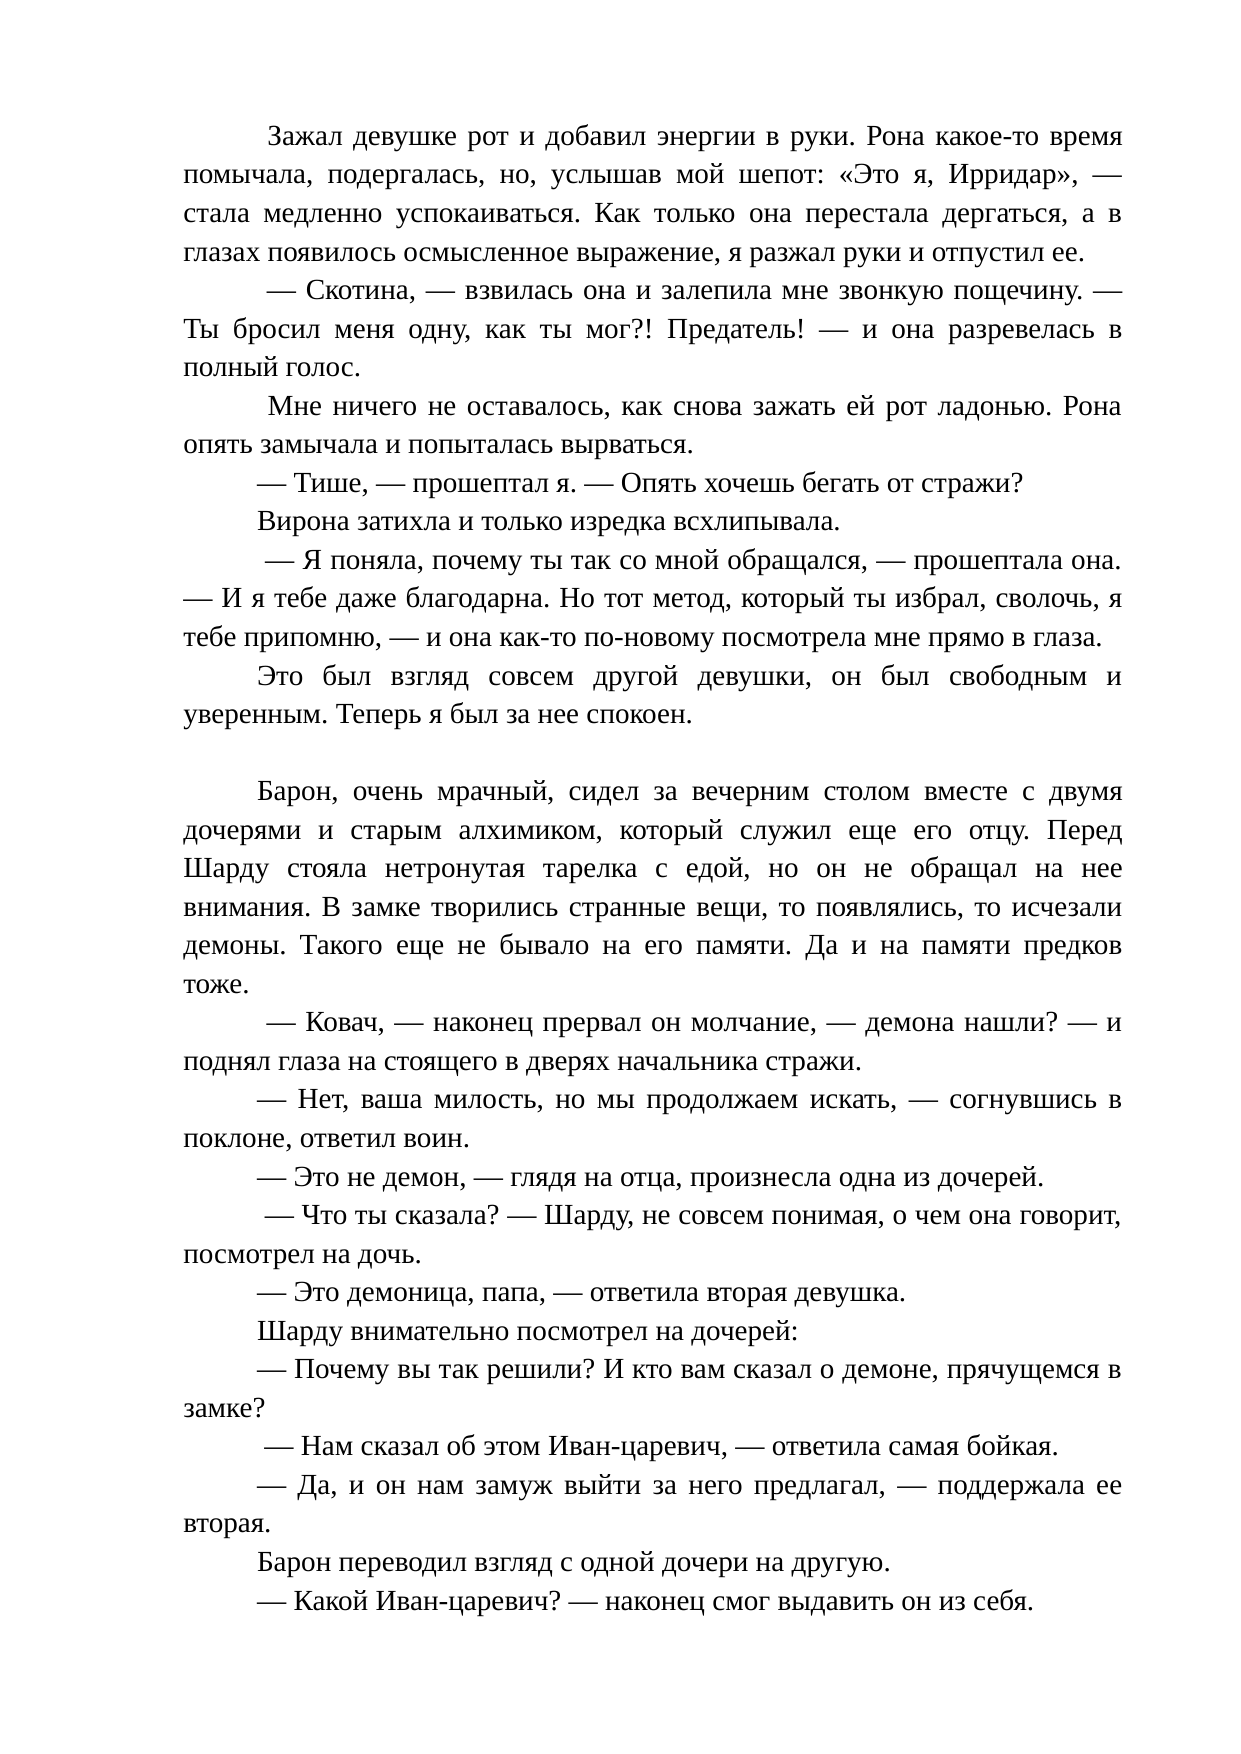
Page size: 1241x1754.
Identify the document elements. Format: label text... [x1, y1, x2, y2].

text Это был взгляд совсем другой девушки, он был свободным и уверенным. Теперь я был за нее спокоен. [183, 658, 1123, 730]
text Мне ничего не оставалось, как снова зажать ей рот ладонью. Рона опять замычала и попыталась вырваться. [183, 388, 1123, 460]
text — Нам сказал об этом Иван-царевич, — ответила самая бойкая. [183, 1428, 1123, 1462]
text — Почему вы так решили? И кто вам сказал о демоне, прячущемся в замке? [183, 1351, 1123, 1423]
text Вирона затихла и только изредка всхлипывала. [183, 503, 1123, 537]
text — Да, и он нам замуж выйти за него предлагал, — поддержала ее вторая. [183, 1467, 1123, 1539]
text Барон переводил взгляд с одной дочери на другую. [183, 1544, 1123, 1578]
text Шарду внимательно посмотрел на дочерей: [183, 1313, 1123, 1346]
text — Я поняла, почему ты так со мной обращался, — прошептала она. — И я тебе даже благодарна. Но тот метод, который ты избрал, сволочь, я тебе припомню, — и она как-то по-новому посмотрела мне прямо в глаза. [183, 542, 1123, 653]
text — Нет, ваша милость, но мы продолжаем искать, — согнувшись в поклоне, ответил воин. [183, 1082, 1123, 1154]
text Барон, очень мрачный, сидел за вечерним столом вместе с двумя дочерями и старым алхимиком, который служил еще его отцу. Перед Шарду стояла нетронутая тарелка с едой, но он не обращал на нее внимания. В замке творились странные вещи, то появлялись, то исчезали демоны. Такого еще не бывало на его памяти. Да и на памяти предков тоже. [183, 773, 1123, 999]
text — Какой Иван-царевич? — наконец смог выдавить он из себя. [183, 1583, 1123, 1616]
text — Ковач, — наконец прервал он молчание, — демона нашли? — и поднял глаза на стоящего в дверях начальника стражи. [183, 1004, 1123, 1077]
text — Это не демон, — глядя на отца, произнесла одна из дочерей. [183, 1159, 1123, 1192]
text — Что ты сказала? — Шарду, не совсем понимая, о чем она говорит, посмотрел на дочь. [183, 1197, 1123, 1269]
text Зажал девушке рот и добавил энергии в руки. Рона какое-то время помычала, подергалась, но, услышав мой шепот: «Это я, Ирридар», — стала медленно успокаиваться. Как только она перестала дергаться, а в глазах появилось осмысленное выражение, я разжал руки и отпустил ее. [183, 118, 1123, 267]
text — Тише, — прошептал я. — Опять хочешь бегать от стражи? [183, 465, 1123, 498]
text — Скотина, — взвилась она и залепила мне звонкую пощечину. — Ты бросил меня одну, как ты мог?! Предатель! — и она разревелась в полный голос. [183, 272, 1123, 383]
text — Это демоница, папа, — ответила вторая девушка. [183, 1274, 1123, 1308]
